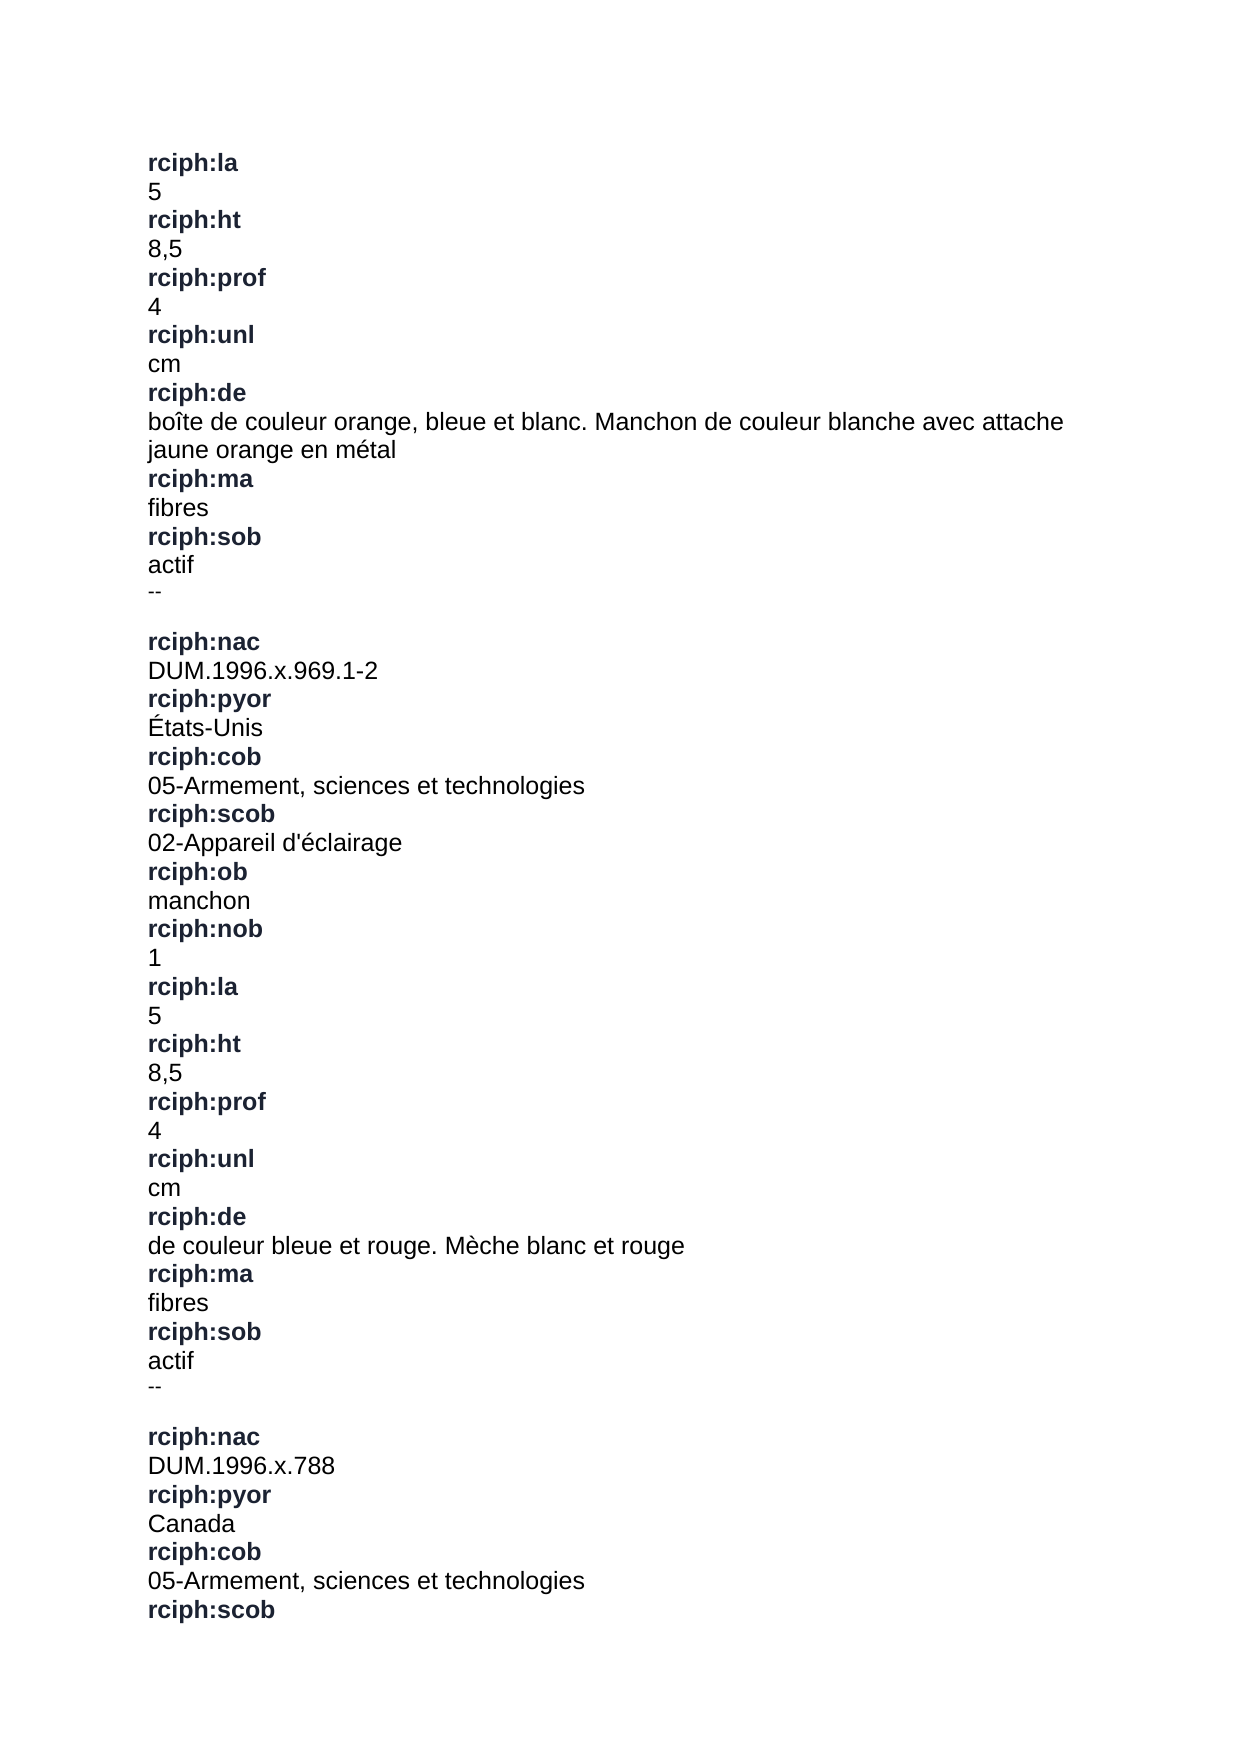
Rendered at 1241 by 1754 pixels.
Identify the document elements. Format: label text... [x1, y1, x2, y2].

text rciph:prof [148, 263, 1092, 291]
text rciph:cob [148, 742, 1092, 771]
text 4 [148, 291, 1092, 320]
text rciph:scob [148, 1595, 1092, 1623]
text DUM.1996.x.969.1-2 [148, 656, 1092, 684]
text rciph:ob [148, 857, 1092, 886]
text 02-Appareil d'éclairage [148, 828, 1092, 857]
text rciph:de [148, 378, 1092, 406]
text fibres [148, 1288, 1092, 1317]
text rciph:sob [148, 521, 1092, 550]
text 05-Armement, sciences et technologies [148, 771, 1092, 799]
text 8,5 [148, 1058, 1092, 1087]
text rciph:sob [148, 1317, 1092, 1346]
text rciph:ma [148, 1259, 1092, 1288]
text rciph:nob [148, 914, 1092, 943]
text rciph:de [148, 1202, 1092, 1231]
text manchon [148, 886, 1092, 914]
text rciph:ht [148, 1029, 1092, 1058]
text actif [148, 550, 1092, 579]
text 1 [148, 943, 1092, 972]
text rciph:scob [148, 799, 1092, 828]
text rciph:la [148, 148, 1092, 176]
text Canada [148, 1508, 1092, 1537]
text rciph:pyor [148, 1480, 1092, 1508]
text -- [148, 579, 1092, 603]
text rciph:ma [148, 464, 1092, 493]
text de couleur bleue et rouge. Mèche blanc et rouge [148, 1231, 1092, 1259]
text 05-Armement, sciences et technologies [148, 1566, 1092, 1595]
text rciph:nac [148, 1422, 1092, 1451]
text rciph:prof [148, 1087, 1092, 1116]
text 4 [148, 1116, 1092, 1144]
text rciph:unl [148, 320, 1092, 349]
text 5 [148, 1001, 1092, 1029]
text 8,5 [148, 234, 1092, 263]
text rciph:ht [148, 205, 1092, 234]
text cm [148, 1173, 1092, 1202]
text rciph:la [148, 972, 1092, 1001]
text cm [148, 349, 1092, 378]
text rciph:nac [148, 627, 1092, 656]
text États-Unis [148, 713, 1092, 742]
text actif [148, 1346, 1092, 1374]
text rciph:unl [148, 1144, 1092, 1173]
text -- [148, 1374, 1092, 1398]
text 5 [148, 176, 1092, 205]
text rciph:pyor [148, 684, 1092, 713]
text boîte de couleur orange, bleue et blanc. Manchon de couleur blanche avec attache jaune orange en métal [148, 406, 1092, 464]
text DUM.1996.x.788 [148, 1451, 1092, 1480]
text rciph:cob [148, 1537, 1092, 1566]
text fibres [148, 493, 1092, 521]
